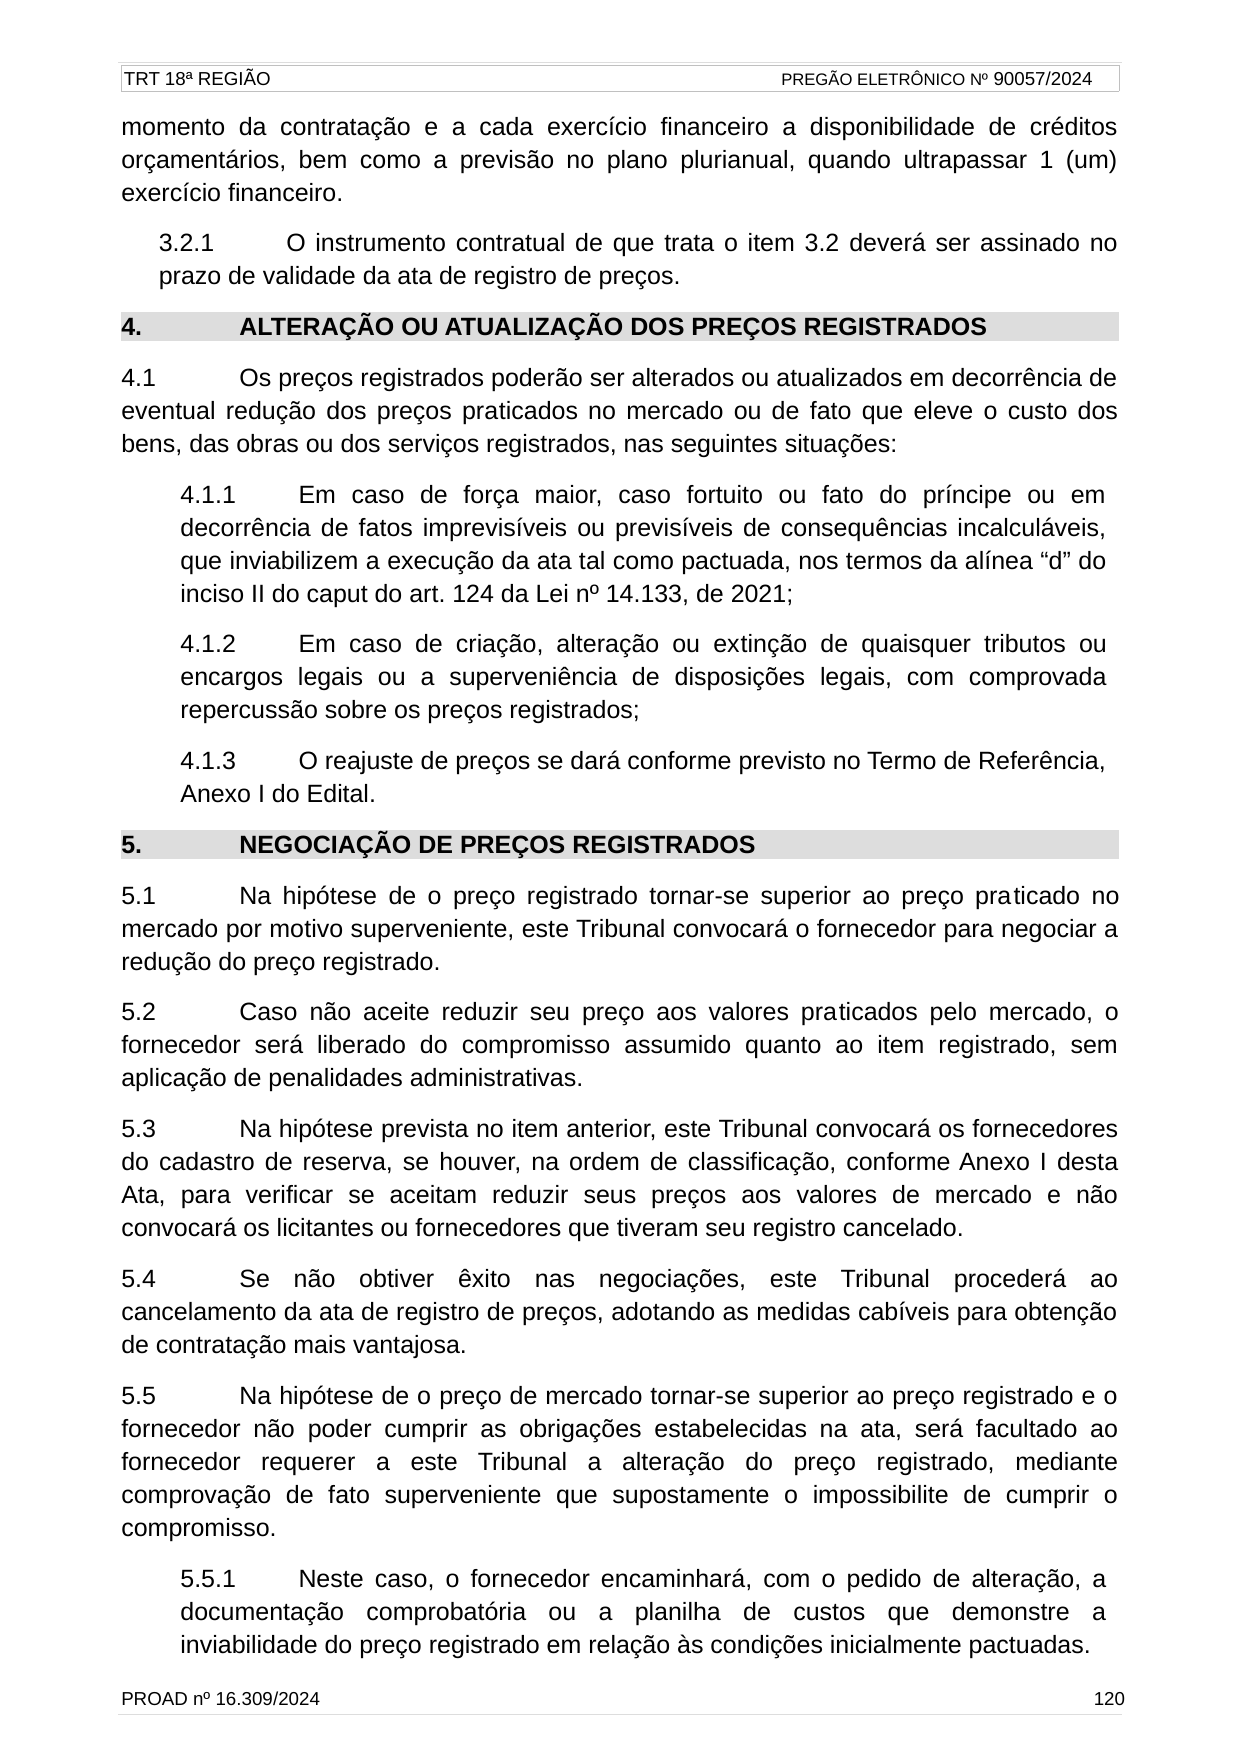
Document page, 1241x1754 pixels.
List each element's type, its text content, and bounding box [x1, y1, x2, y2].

list 4.1 Os preços registrados poderão ser alterados ou atualizados em decorrência de eventual redução dos preços praticados no mercado ou de fato que eleve o custo dos bens, das obras ou dos serviços registrados, nas seguintes situações: [121, 363, 1119, 458]
list 5.4 Se não obtiver êxito nas negociações, este Tribunal procederá ao cancelamento da ata de registro de preços, adotando as medidas cabíveis para obtenção de contratação mais vantajosa. [121, 1264, 1119, 1359]
list 4.1.3 O reajuste de preços se dará conforme previsto no Termo de Referência, Anexo I do Edital. [180, 746, 1107, 808]
list 5. NEGOCIAÇÃO DE PREÇOS REGISTRADOS [121, 830, 1119, 859]
list 4. ALTERAÇÃO OU ATUALIZAÇÃO DOS PREÇOS REGISTRADOS [121, 312, 1119, 341]
list 5.2 Caso não aceite reduzir seu preço aos valores praticados pelo mercado, o fornecedor será liberado do compromisso assumido quanto ao item registrado, sem aplicação de penalidades administrativas. [121, 997, 1119, 1092]
list 4.1.2 Em caso de criação, alteração ou extinção de quaisquer tributos ou encargos legais ou a superveniência de disposições legais, com comprovada repercussão sobre os preços registrados; [180, 629, 1107, 724]
list momento da contratação e a cada exercício financeiro a disponibilidade de créditos orçamentários, bem como a previsão no plano plurianual, quando ultrapassar 1 (um) exercício financeiro. [121, 112, 1119, 206]
list 4.1.1 Em caso de força maior, caso fortuito ou fato do príncipe ou em decorrência de fatos imprevisíveis ou previsíveis de consequências incalculáveis, que inviabilizem a execução da ata tal como pactuada, nos termos da alínea “d” do inciso II do caput do art. 124 da Lei nº 14.133, de 2021; [180, 479, 1107, 607]
list 3.2.1 O instrumento contratual de que trata o item 3.2 deverá ser assinado no prazo de validade da ata de registro de preços. [121, 228, 1119, 290]
list 5.1 Na hipótese de o preço registrado tornar-se superior ao preço praticado no mercado por motivo superveniente, este Tribunal convocará o fornecedor para negociar a redução do preço registrado. [121, 881, 1119, 975]
list 5.5.1 Neste caso, o fornecedor encaminhará, com o pedido de alteração, a documentação comprobatória ou a planilha de custos que demonstre a inviabilidade do preço registrado em relação às condições inicialmente pactuadas. [180, 1563, 1107, 1658]
list 5.3 Na hipótese prevista no item anterior, este Tribunal convocará os fornecedores do cadastro de reserva, se houver, na ordem de classificação, conforme Anexo I desta Ata, para verificar se aceitam reduzir seus preços aos valores de mercado e não convocará os licitantes ou fornecedores que tiveram seu registro cancelado. [121, 1114, 1119, 1242]
list 5.5 Na hipótese de o preço de mercado tornar-se superior ao preço registrado e o fornecedor não poder cumprir as obrigações estabelecidas na ata, será facultado ao fornecedor requerer a este Tribunal a alteração do preço registrado, mediante comprovação de fato superveniente que supostamente o impossibilite de cumprir o compromisso. [121, 1381, 1119, 1542]
